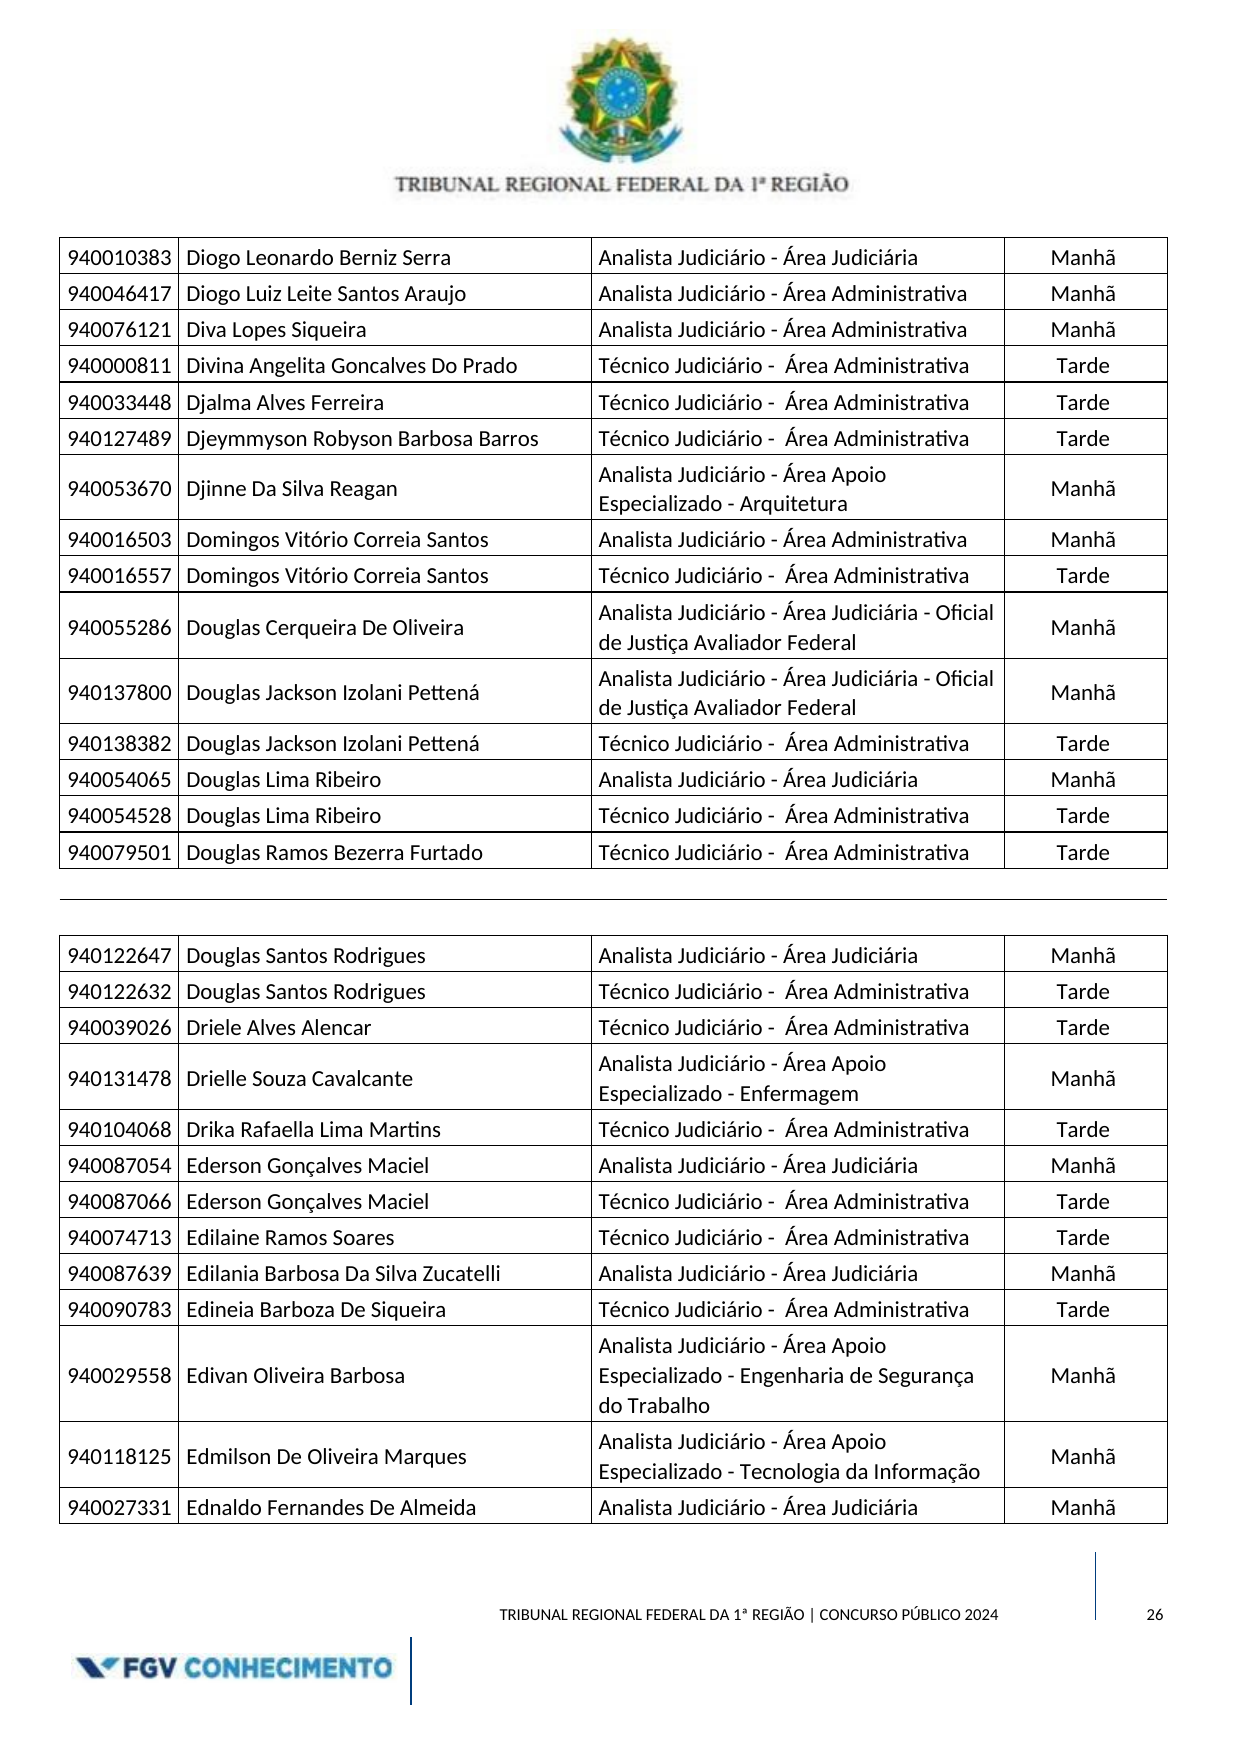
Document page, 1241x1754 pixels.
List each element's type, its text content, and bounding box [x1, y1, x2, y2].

table_cell Técnico Judiciário - Área Administrativa [592, 972, 1004, 1007]
table_cell Djinne Da Silva Reagan [179, 455, 591, 519]
table_cell 940016503 [60, 520, 178, 555]
table_cell 940054528 [60, 796, 178, 831]
table_cell Tarde [1005, 1008, 1167, 1043]
table_cell 940087054 [60, 1146, 178, 1181]
table_cell Ederson Gonçalves Maciel [179, 1146, 591, 1181]
table_cell Douglas Jackson Izolani Pettená [179, 724, 591, 759]
table_cell Técnico Judiciário - Área Administrativa [592, 1008, 1004, 1043]
table_cell Técnico Judiciário - Área Administrativa [592, 346, 1004, 381]
table_cell Analista Judiciário - Área Judiciária [592, 1254, 1004, 1289]
table_cell 940104068 [60, 1110, 178, 1144]
table_cell 940053670 [60, 455, 178, 519]
table_cell Tarde [1005, 383, 1167, 417]
table_cell Analista Judiciário - Área Administrativa [592, 520, 1004, 555]
table_cell 940010383 [60, 238, 178, 273]
table_cell Douglas Santos Rodrigues [179, 936, 591, 971]
table_cell Douglas Cerqueira De Oliveira [179, 593, 591, 657]
table_cell Analista Judiciário - Área Judiciária [592, 1488, 1004, 1523]
table_cell Manhã [1005, 1146, 1167, 1181]
table_cell Manhã [1005, 274, 1167, 309]
table_cell Diva Lopes Siqueira [179, 310, 591, 345]
table_cell Técnico Judiciário - Área Administrativa [592, 1110, 1004, 1144]
table_cell Manhã [1005, 593, 1167, 657]
table_cell Domingos Vitório Correia Santos [179, 520, 591, 555]
table_cell Tarde [1005, 1290, 1167, 1325]
table_cell 940122632 [60, 972, 178, 1007]
table_cell Analista Judiciário - Área Judiciária [592, 936, 1004, 971]
table_cell Drielle Souza Cavalcante [179, 1044, 591, 1108]
table_cell Manhã [1005, 659, 1167, 723]
table_cell 940090783 [60, 1290, 178, 1325]
table_cell 940046417 [60, 274, 178, 309]
table_cell Analista Judiciário - Área Judiciária [592, 760, 1004, 795]
table_header Turno de Prova [1005, 900, 1167, 934]
table_cell Manhã [1005, 1326, 1167, 1421]
table_cell 940033448 [60, 383, 178, 417]
table_cell Manhã [1005, 310, 1167, 345]
table_cell 940087066 [60, 1182, 178, 1217]
table_cell 940055286 [60, 593, 178, 657]
table_cell Divina Angelita Goncalves Do Prado [179, 346, 591, 381]
table_cell Manhã [1005, 1488, 1167, 1523]
table_cell 940054065 [60, 760, 178, 795]
table_header Inscrição Nome [60, 900, 591, 934]
table_cell 940127489 [60, 419, 178, 453]
table_cell Analista Judiciário - Área Judiciária [592, 1146, 1004, 1181]
table_cell Edineia Barboza De Siqueira [179, 1290, 591, 1325]
table_cell 940131478 [60, 1044, 178, 1108]
table_cell 940027331 [60, 1488, 178, 1523]
table_cell Djeymmyson Robyson Barbosa Barros [179, 419, 591, 453]
table_cell 940074713 [60, 1218, 178, 1253]
table_cell Ederson Gonçalves Maciel [179, 1182, 591, 1217]
table_cell Douglas Santos Rodrigues [179, 972, 591, 1007]
table_cell Douglas Lima Ribeiro [179, 796, 591, 831]
table_cell 940076121 [60, 310, 178, 345]
table_cell 940016557 [60, 556, 178, 591]
table_cell Djalma Alves Ferreira [179, 383, 591, 417]
table_cell Técnico Judiciário - Área Administrativa [592, 833, 1004, 867]
table_cell Analista Judiciário - Área Apoio Especializado - Engenharia de Segurança do Trabalho [592, 1326, 1004, 1421]
table_cell 940137800 [60, 659, 178, 723]
table_cell Técnico Judiciário - Área Administrativa [592, 383, 1004, 417]
table_cell 940118125 [60, 1422, 178, 1487]
table_cell Técnico Judiciário - Área Administrativa [592, 1218, 1004, 1253]
table_cell Tarde [1005, 796, 1167, 831]
table_cell Tarde [1005, 1218, 1167, 1253]
table_cell 940087639 [60, 1254, 178, 1289]
table_cell Manhã [1005, 1044, 1167, 1108]
table_cell Técnico Judiciário - Área Administrativa [592, 724, 1004, 759]
table_cell Drika Rafaella Lima Martins [179, 1110, 591, 1144]
table_cell Analista Judiciário - Área Judiciária [592, 238, 1004, 273]
table_cell Analista Judiciário - Área Judiciária - Oficial de Justiça Avaliador Federal [592, 659, 1004, 723]
table_cell Analista Judiciário - Área Judiciária - Oficial de Justiça Avaliador Federal [592, 593, 1004, 657]
table_cell Analista Judiciário - Área Apoio Especializado - Enfermagem [592, 1044, 1004, 1108]
table_cell Manhã [1005, 455, 1167, 519]
table_cell 940039026 [60, 1008, 178, 1043]
table_cell Técnico Judiciário - Área Administrativa [592, 419, 1004, 453]
table_cell Analista Judiciário - Área Administrativa [592, 310, 1004, 345]
table_cell Analista Judiciário - Área Administrativa [592, 274, 1004, 309]
table_cell Manhã [1005, 760, 1167, 795]
table_cell Edmilson De Oliveira Marques [179, 1422, 591, 1487]
table_cell 940000811 [60, 346, 178, 381]
table_cell Diogo Leonardo Berniz Serra [179, 238, 591, 273]
table_cell Tarde [1005, 972, 1167, 1007]
table_cell Técnico Judiciário - Área Administrativa [592, 1182, 1004, 1217]
table_cell Analista Judiciário - Área Apoio Especializado - Tecnologia da Informação [592, 1422, 1004, 1487]
table_cell Edivan Oliveira Barbosa [179, 1326, 591, 1421]
table_cell Manhã [1005, 520, 1167, 555]
table_cell Tarde [1005, 1182, 1167, 1217]
table_cell Ednaldo Fernandes De Almeida [179, 1488, 591, 1523]
table_cell Edilania Barbosa Da Silva Zucatelli [179, 1254, 591, 1289]
table_cell Domingos Vitório Correia Santos [179, 556, 591, 591]
table_cell Técnico Judiciário - Área Administrativa [592, 1290, 1004, 1325]
table_cell Douglas Jackson Izolani Pettená [179, 659, 591, 723]
table_cell 940079501 [60, 833, 178, 867]
table_cell Tarde [1005, 419, 1167, 453]
table_cell Manhã [1005, 238, 1167, 273]
table_cell Tarde [1005, 346, 1167, 381]
table_cell Driele Alves Alencar [179, 1008, 591, 1043]
table_cell Edilaine Ramos Soares [179, 1218, 591, 1253]
table_cell Manhã [1005, 1422, 1167, 1487]
table_cell Técnico Judiciário - Área Administrativa [592, 796, 1004, 831]
table_cell Tarde [1005, 1110, 1167, 1144]
table_cell Técnico Judiciário - Área Administrativa [592, 556, 1004, 591]
table_cell Tarde [1005, 833, 1167, 867]
table_cell Manhã [1005, 1254, 1167, 1289]
table_cell 940029558 [60, 1326, 178, 1421]
table_cell Douglas Lima Ribeiro [179, 760, 591, 795]
table_cell Tarde [1005, 724, 1167, 759]
table_cell Douglas Ramos Bezerra Furtado [179, 833, 591, 867]
table_cell Diogo Luiz Leite Santos Araujo [179, 274, 591, 309]
table_cell Manhã [1005, 936, 1167, 971]
table_cell 940138382 [60, 724, 178, 759]
table_cell Tarde [1005, 556, 1167, 591]
table_header Cargo [591, 900, 1004, 934]
table_cell 940122647 [60, 936, 178, 971]
table_cell Analista Judiciário - Área Apoio Especializado - Arquitetura [592, 455, 1004, 519]
